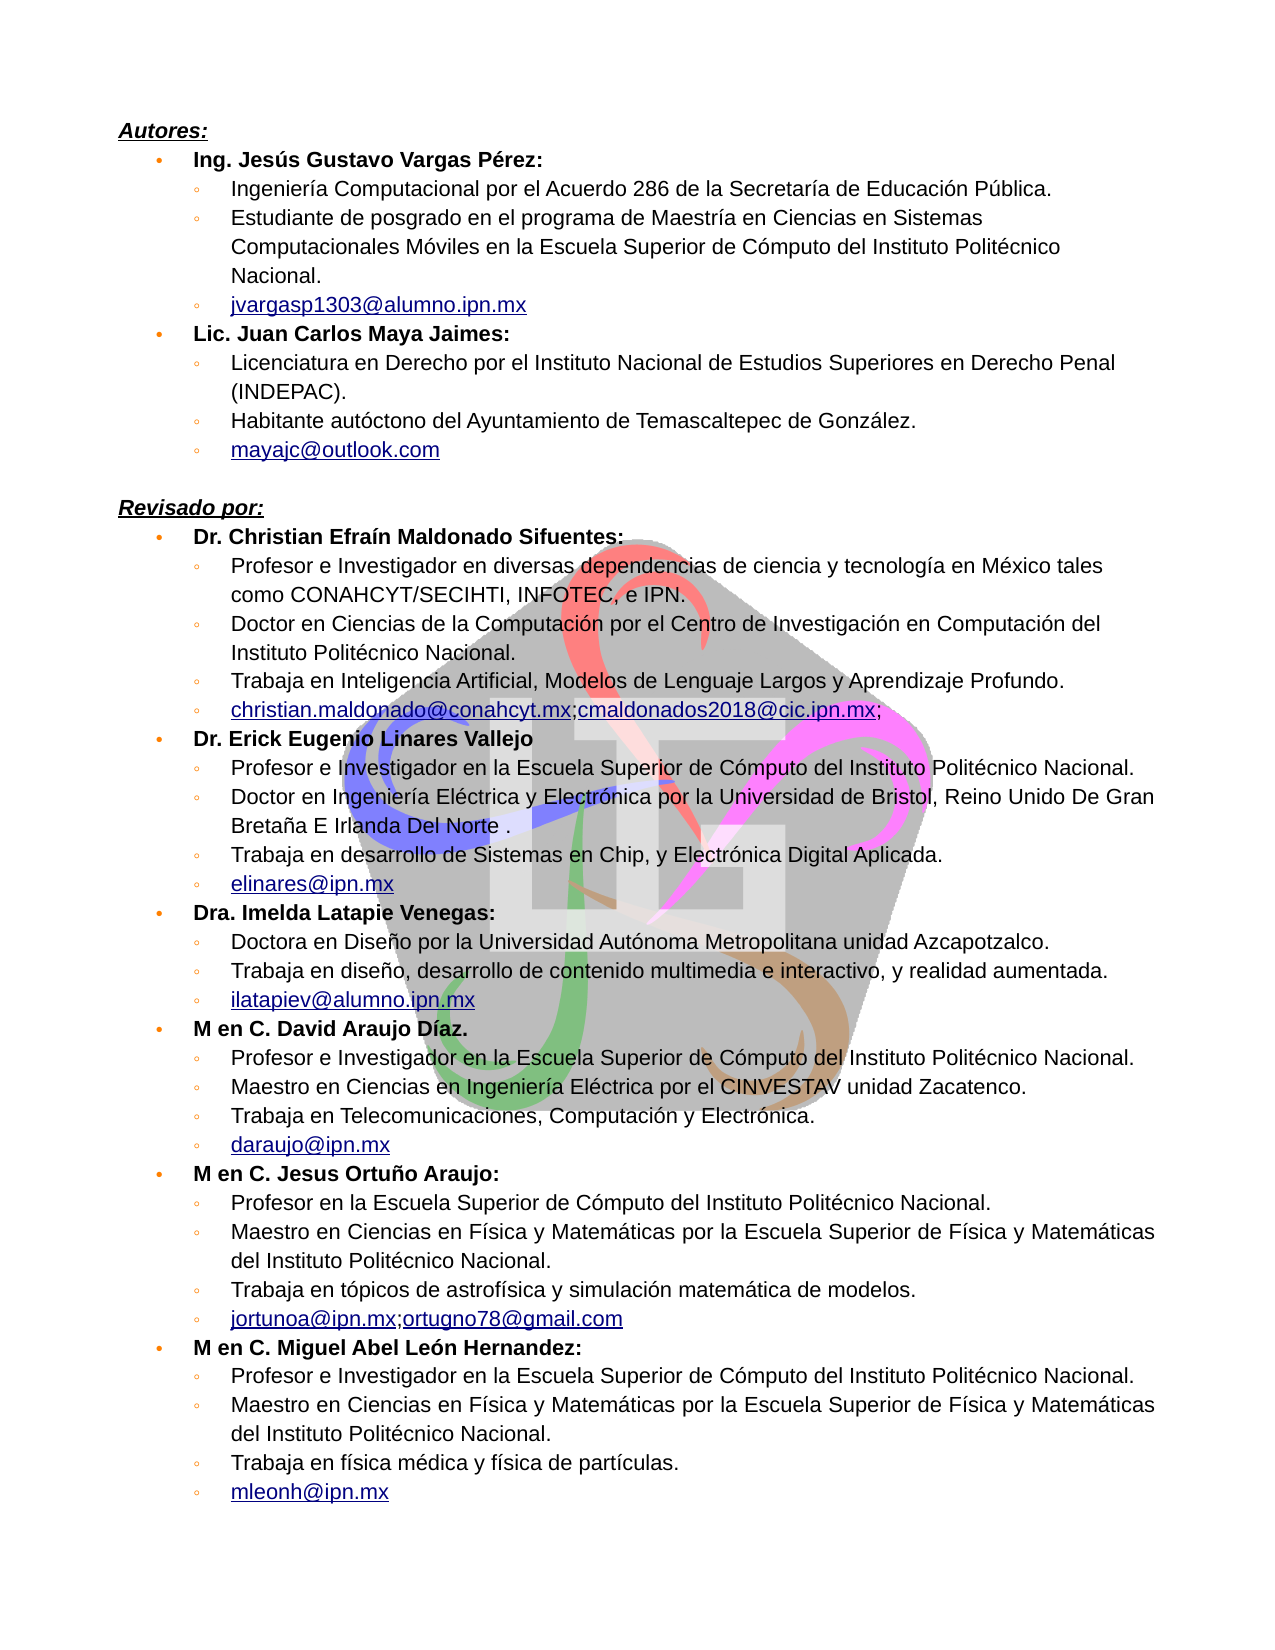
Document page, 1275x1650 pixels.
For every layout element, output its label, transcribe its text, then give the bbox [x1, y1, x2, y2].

list M en C. David Araujo Díaz. [156, 1016, 1157, 1041]
list Maestro en Ciencias en Física y Matemáticas por la Escuela Superior de Física y Matemáticas del Instituto Politécnico Nacional. [193, 1392, 1157, 1446]
list Dr. Christian Efraín Maldonado Sifuentes: [156, 523, 1157, 549]
list mayajc@outlook.com [193, 437, 1157, 462]
picture [342, 664, 933, 668]
list elinares@ipn.mx [193, 871, 1157, 896]
list Estudiante de posgrado en el programa de Maestría en Ciencias en Sistemas Computacionales Móviles en la Escuela Superior de Cómputo del Instituto Politécnico Nacional. [193, 205, 1157, 288]
list Trabaja en física médica y física de partículas. [193, 1450, 1157, 1475]
list Maestro en Ciencias en Física y Matemáticas por la Escuela Superior de Física y Matemáticas del Instituto Politécnico Nacional. [193, 1218, 1157, 1273]
list Trabaja en desarrollo de Sistemas en Chip, y Electrónica Digital Aplicada. [193, 842, 1157, 867]
picture [342, 896, 933, 900]
list M en C. Miguel Abel León Hernandez: [156, 1334, 1157, 1359]
list Profesor e Investigador en la Escuela Superior de Cómputo del Instituto Politécnico Nacional. [193, 755, 1157, 780]
list ilatapiev@alumno.ipn.mx [193, 987, 1157, 1012]
picture [342, 693, 933, 697]
list Ingeniería Computacional por el Acuerdo 286 de la Secretaría de Educación Pública. [193, 176, 1157, 201]
picture [342, 1012, 933, 1016]
list Maestro en Ciencias en Ingeniería Eléctrica por el CINVESTAV unidad Zacatenco. [193, 1074, 1157, 1099]
picture [342, 838, 933, 842]
list Licenciatura en Derecho por el Instituto Nacional de Estudios Superiores en Derecho Penal (INDEPAC). [193, 350, 1157, 404]
picture [342, 751, 933, 755]
text Revisado por: [118, 494, 1157, 520]
list Dr. Erick Eugenio Linares Vallejo [156, 726, 1157, 751]
picture [342, 1070, 933, 1074]
picture [342, 867, 933, 871]
list M en C. Jesus Ortuño Araujo: [156, 1161, 1157, 1186]
list Profesor en la Escuela Superior de Cómputo del Instituto Politécnico Nacional. [193, 1189, 1157, 1215]
list mleonh@ipn.mx [193, 1479, 1157, 1504]
list Doctor en Ciencias de la Computación por el Centro de Investigación en Computación del Instituto Politécnico Nacional. [193, 610, 1157, 664]
list Trabaja en diseño, desarrollo de contenido multimedia e interactivo, y realidad aumentada. [193, 958, 1157, 983]
list Dra. Imelda Latapie Venegas: [156, 900, 1157, 925]
list Trabaja en tópicos de astrofísica y simulación matemática de modelos. [193, 1276, 1157, 1302]
list Trabaja en Telecomunicaciones, Computación y Electrónica. [193, 1103, 1157, 1128]
list Habitante autóctono del Ayuntamiento de Temascaltepec de González. [193, 408, 1157, 433]
text Autores: [118, 118, 1157, 143]
list jortunoa@ipn.mx;ortugno78@gmail.com [193, 1305, 1157, 1331]
list Lic. Juan Carlos Maya Jaimes: [156, 321, 1157, 346]
list jvargasp1303@alumno.ipn.mx [193, 292, 1157, 317]
picture [342, 954, 933, 958]
picture [342, 1041, 933, 1045]
picture [342, 722, 933, 726]
list christian.maldonado@conahcyt.mx;cmaldonados2018@cic.ipn.mx; [193, 697, 1157, 722]
list Ing. Jesús Gustavo Vargas Pérez: [156, 147, 1157, 172]
list Profesor e Investigador en la Escuela Superior de Cómputo del Instituto Politécnico Nacional. [193, 1363, 1157, 1388]
picture [342, 1099, 933, 1103]
list daraujo@ipn.mx [193, 1132, 1157, 1157]
list Trabaja en Inteligencia Artificial, Modelos de Lenguaje Largos y Aprendizaje Profundo. [193, 668, 1157, 693]
picture [342, 925, 933, 929]
list Profesor e Investigador en la Escuela Superior de Cómputo del Instituto Politécnico Nacional. [193, 1045, 1157, 1070]
list Doctora en Diseño por la Universidad Autónoma Metropolitana unidad Azcapotzalco. [193, 929, 1157, 954]
picture [342, 983, 933, 987]
list Profesor e Investigador en diversas dependencias de ciencia y tecnología en México tales como CONAHCYT/SECIHTI, INFOTEC, e IPN. [193, 552, 1157, 607]
picture [342, 780, 933, 784]
list Doctor en Ingeniería Eléctrica y Electrónica por la Universidad de Bristol, Reino Unido De Gran Bretaña E Irlanda Del Norte . [193, 784, 1157, 838]
